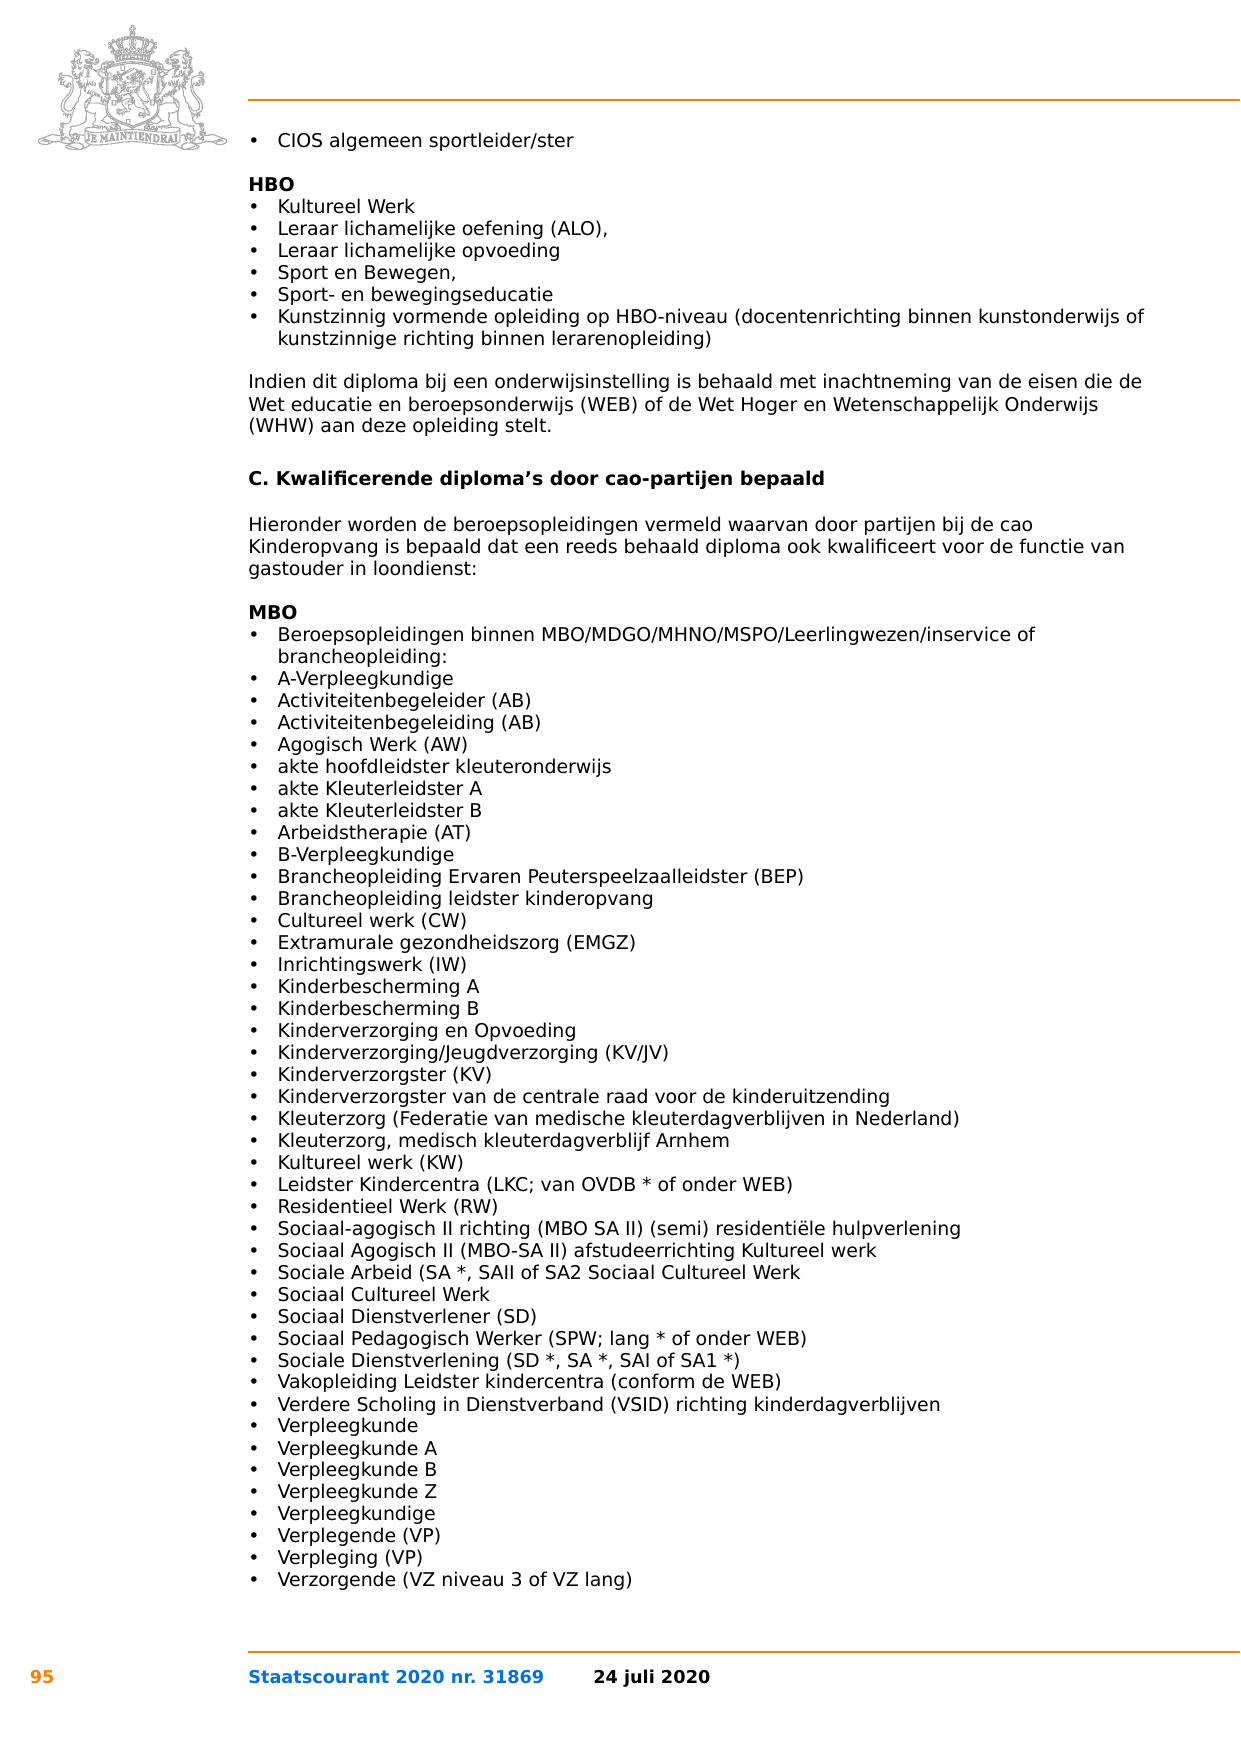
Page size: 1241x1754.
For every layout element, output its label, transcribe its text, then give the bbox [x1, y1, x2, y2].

text • Leraar lichamelijke oefening (ALO), [248, 218, 1163, 240]
text • Kinderverzorgster (KV) [248, 1064, 1163, 1086]
text • Sociaal Dienstverlener (SD) [248, 1306, 1163, 1327]
text • Activiteitenbegeleiding (AB) [248, 712, 1163, 734]
text • Sociaal Cultureel Werk [248, 1283, 1163, 1306]
text • akte hoofdleidster kleuteronderwijs [248, 756, 1163, 778]
text • akte Kleuterleidster A [248, 778, 1163, 800]
text • Verpleegkunde Z [248, 1481, 1163, 1503]
subtitle C. Kwalificerende diploma’s door cao-partijen bepaald [248, 467, 1163, 489]
text • Kinderbescherming A [248, 976, 1163, 998]
text • Sociaal Agogisch II (MBO-SA II) afstudeerrichting Kultureel werk [248, 1239, 1163, 1262]
text • B-Verpleegkundige [248, 844, 1163, 866]
text • CIOS algemeen sportleider/ster [248, 130, 1163, 152]
text • Vakopleiding Leidster kindercentra (conform de WEB) [248, 1371, 1163, 1393]
text • Sport en Bewegen, [248, 262, 1163, 284]
text • Sport- en bewegingseducatie [248, 284, 1163, 306]
text • Activiteitenbegeleider (AB) [248, 690, 1163, 712]
text • Agogisch Werk (AW) [248, 734, 1163, 756]
text • Sociaal-agogisch II richting (MBO SA II) (semi) residentiële hulpverlening [248, 1218, 1163, 1239]
text • Verpleging (VP) [248, 1547, 1163, 1569]
text • Verpleegkundige [248, 1503, 1163, 1525]
text • Sociale Arbeid (SA *, SAII of SA2 Sociaal Cultureel Werk [248, 1262, 1163, 1283]
text Hieronder worden de beroepsopleidingen vermeld waarvan door partijen bij de cao Kinderopvang is bepaald dat een reeds behaald diploma ook kwalificeert voor de functie van gastouder in loondienst: [248, 514, 1163, 580]
text • akte Kleuterleidster B [248, 800, 1163, 822]
text • Leraar lichamelijke opvoeding [248, 240, 1163, 262]
text • Verplegende (VP) [248, 1525, 1163, 1547]
text • Verpleegkunde [248, 1415, 1163, 1437]
text • Sociaal Pedagogisch Werker (SPW; lang * of onder WEB) [248, 1327, 1163, 1349]
text • Arbeidstherapie (AT) [248, 822, 1163, 844]
text • Verpleegkunde B [248, 1459, 1163, 1481]
text • Kultureel werk (KW) [248, 1152, 1163, 1174]
text • Kleuterzorg (Federatie van medische kleuterdagverblijven in Nederland) [248, 1108, 1163, 1130]
text Indien dit diploma bij een onderwijsinstelling is behaald met inachtneming van de eisen die de Wet educatie en beroepsonderwijs (WEB) of de Wet Hoger en Wetenschappelijk Onderwijs (WHW) aan deze opleiding stelt. [248, 371, 1163, 437]
picture [38, 25, 227, 150]
text • Residentieel Werk (RW) [248, 1196, 1163, 1218]
text • Kinderverzorging en Opvoeding [248, 1020, 1163, 1042]
text HBO [248, 174, 1163, 196]
text • Kinderbescherming B [248, 998, 1163, 1020]
text • Kinderverzorging/Jeugdverzorging (KV/JV) [248, 1042, 1163, 1064]
text • Kunstzinnig vormende opleiding op HBO-niveau (docentenrichting binnen kunstonderwijs of kunstzinnige richting binnen lerarenopleiding) [248, 306, 1163, 349]
text • Leidster Kindercentra (LKC; van OVDB * of onder WEB) [248, 1174, 1163, 1196]
text • Verdere Scholing in Dienstverband (VSID) richting kinderdagverblijven [248, 1393, 1163, 1415]
text • Sociale Dienstverlening (SD *, SA *, SAI of SA1 *) [248, 1349, 1163, 1371]
text • Verzorgende (VZ niveau 3 of VZ lang) [248, 1569, 1163, 1591]
text • Kleuterzorg, medisch kleuterdagverblijf Arnhem [248, 1130, 1163, 1152]
text • Kinderverzorgster van de centrale raad voor de kinderuitzending [248, 1086, 1163, 1108]
text • Verpleegkunde A [248, 1437, 1163, 1459]
text • Cultureel werk (CW) [248, 910, 1163, 932]
text • Brancheopleiding leidster kinderopvang [248, 888, 1163, 910]
text • Inrichtingswerk (IW) [248, 954, 1163, 976]
text • Beroepsopleidingen binnen MBO/MDGO/MHNO/MSPO/Leerlingwezen/inservice of brancheopleiding: [248, 624, 1163, 668]
text • A-Verpleegkundige [248, 668, 1163, 690]
text • Brancheopleiding Ervaren Peuterspeelzaalleidster (BEP) [248, 866, 1163, 888]
text • Extramurale gezondheidszorg (EMGZ) [248, 932, 1163, 954]
text MBO [248, 602, 1163, 624]
text • Kultureel Werk [248, 196, 1163, 218]
